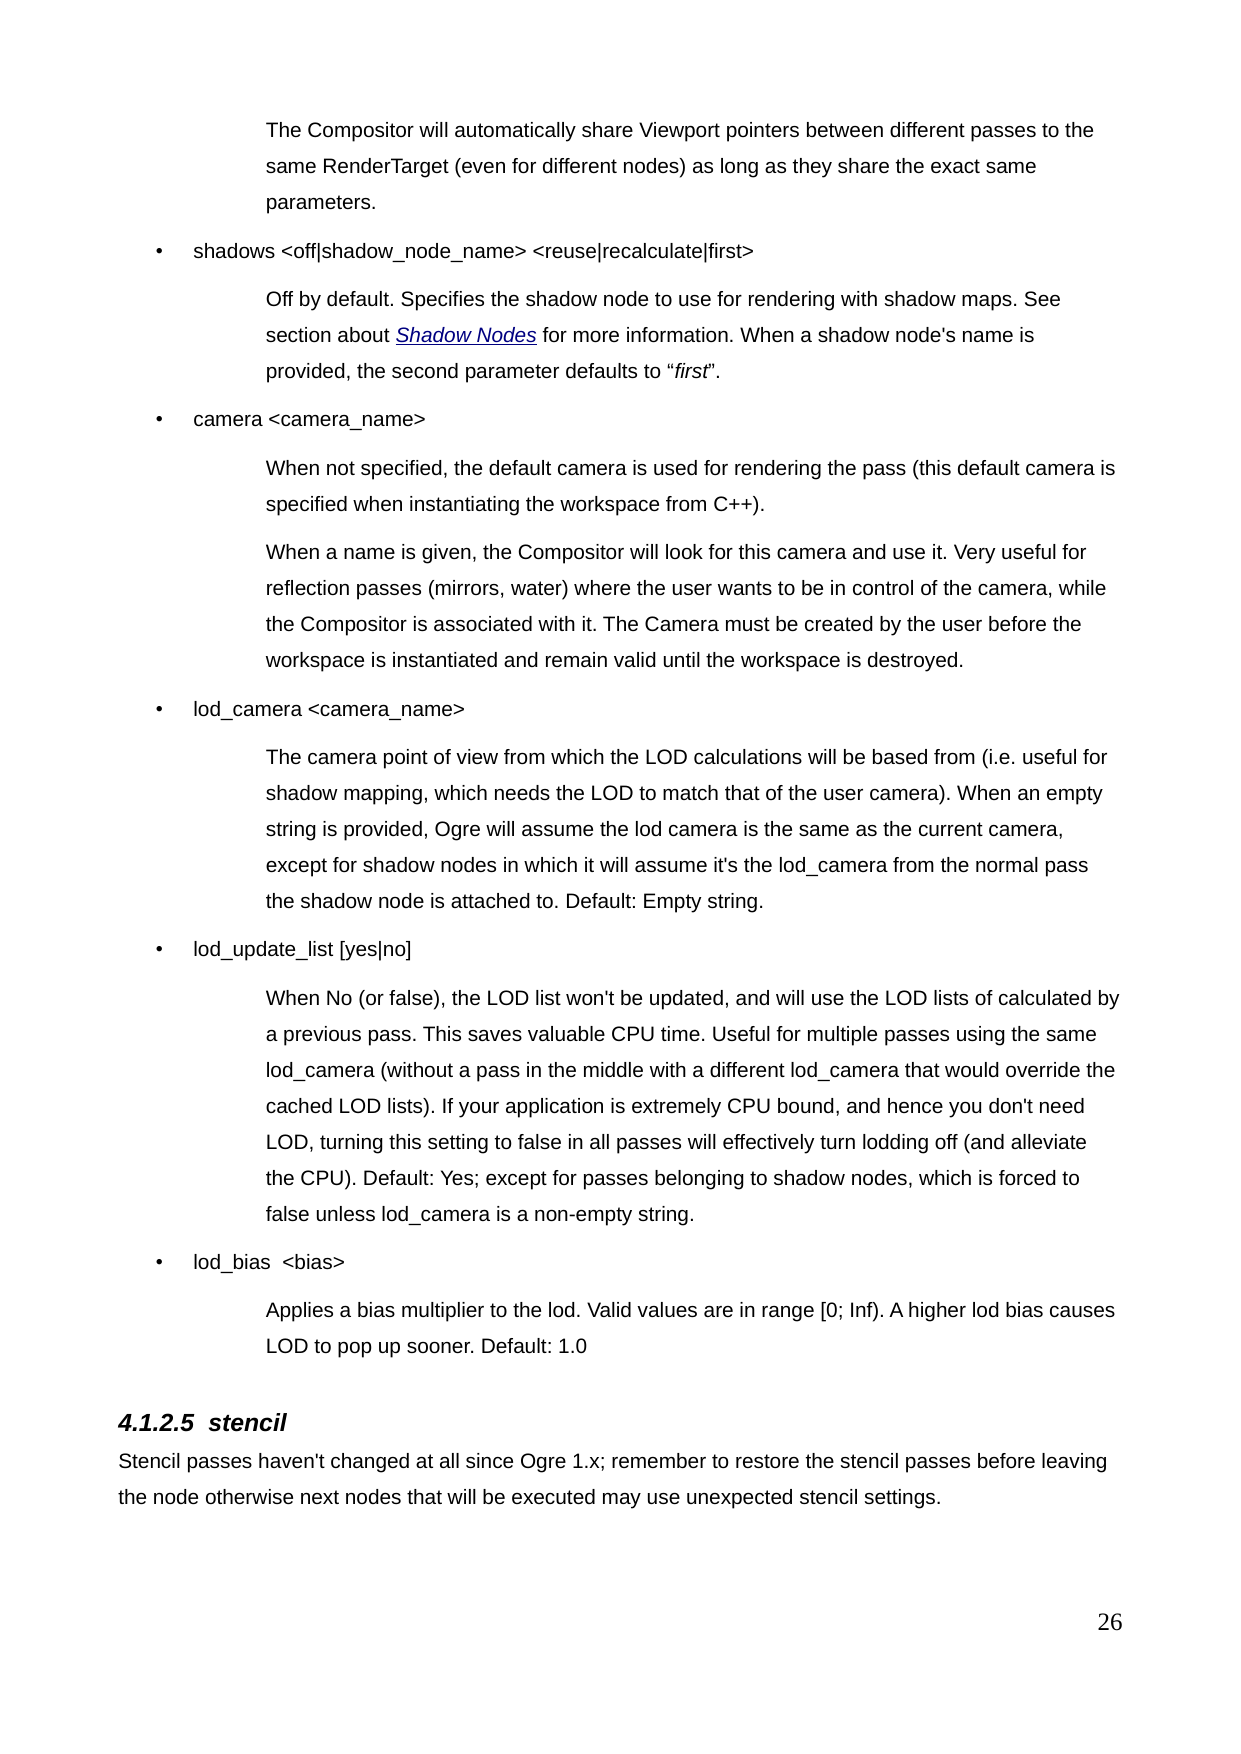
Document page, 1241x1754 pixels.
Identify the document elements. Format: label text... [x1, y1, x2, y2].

text When No (or false), the LOD list won't be updated, and will use the LOD lists of calculated by a previous pass. This saves valuable CPU time. Useful for multiple passes using the same lod_camera (without a pass in the middle with a different lod_camera that would override the cached LOD lists). If your application is extremely CPU bound, and hence you don't need LOD, turning this setting to false in all passes will effectively turn lodding off (and alleviate the CPU). Default: Yes; except for passes belonging to shadow nodes, which is forced to false unless lod_camera is a non-empty string. [266, 986, 1122, 1225]
text Off by default. Specifies the shadow node to use for rendering with shadow maps. See section about Shadow Nodes for more information. When a shadow node's name is provided, the second parameter defaults to “first”. [266, 287, 1122, 383]
list camera <camera_name> [156, 407, 1122, 431]
list lod_update_list [yes|no] [156, 937, 1122, 961]
text When a name is given, the Compositor will look for this camera and use it. Very useful for reflection passes (mirrors, water) where the user wants to be in control of the camera, while the Compositor is associated with it. The Camera must be created by the user before the workspace is instantiated and remain valid until the workspace is destroyed. [266, 540, 1122, 672]
subtitle stencil [118, 1408, 1122, 1436]
list lod_bias <bias> [156, 1250, 1122, 1274]
text When not specified, the default camera is used for rendering the pass (this default camera is specified when instantiating the workspace from C++). [266, 456, 1122, 516]
list shadows <off|shadow_node_name> <reuse|recalculate|first> [156, 238, 1122, 262]
list lod_camera <camera_name> [156, 696, 1122, 721]
text The camera point of view from which the LOD calculations will be based from (i.e. useful for shadow mapping, which needs the LOD to match that of the user camera). When an empty string is provided, Ogre will assume the lod camera is the same as the current camera, except for shadow nodes in which it will assume it's the lod_camera from the normal pass the shadow node is attached to. Default: Empty string. [266, 745, 1122, 913]
text The Compositor will automatically share Viewport pointers between different passes to the same RenderTarget (even for different nodes) as long as they share the exact same parameters. [266, 118, 1122, 214]
text Applies a bias multiplier to the lod. Valid values are in range [0; Inf). A higher lod bias causes LOD to pop up sooner. Default: 1.0 [266, 1298, 1122, 1358]
text Stencil passes haven't changed at all since Ogre 1.x; remember to restore the stencil passes before leaving the node otherwise next nodes that will be executed may use unexpected stencil settings. [118, 1449, 1122, 1509]
